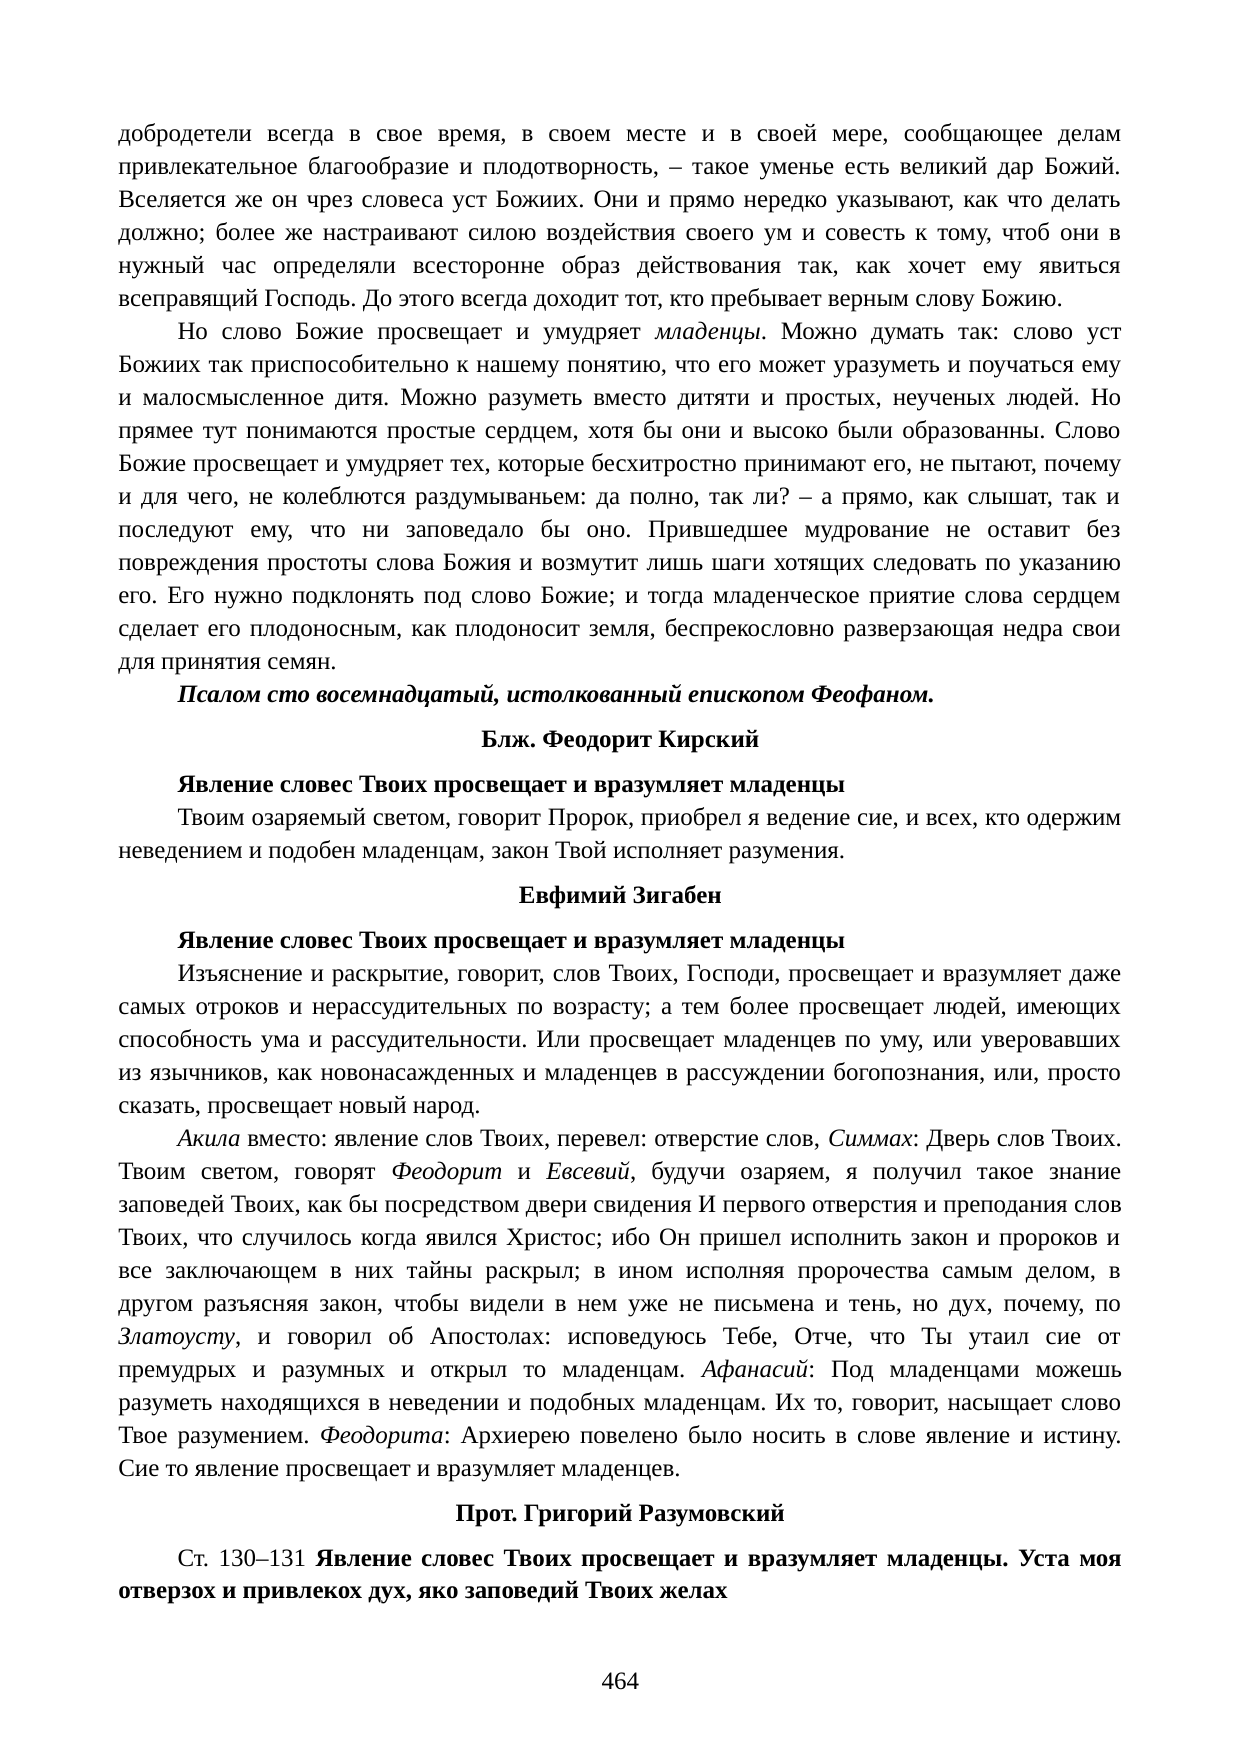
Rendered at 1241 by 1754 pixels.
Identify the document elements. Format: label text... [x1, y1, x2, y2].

text Явление словес Твоих просвещает и вразумляет младенцы [118, 925, 1122, 953]
subtitle Блж. Феодорит Кирский [118, 724, 1122, 753]
subtitle Евфимий Зигабен [118, 880, 1122, 909]
text Изъяснение и раскрытие, говорит, слов Твоих, Господи, просвещает и вразумляет даже самых отроков и нерассудительных по возрасту; а тем более просвещает людей, имеющих способность ума и рассудительности. Или просвещает младенцев по уму, или уверовавших из язычников, как новонасажденных и младенцев в рассуждении богопознания, или, просто сказать, просвещает новый народ. [118, 958, 1122, 1118]
text Явление словес Твоих просвещает и вразумляет младенцы [118, 769, 1122, 798]
text Твоим озаряемый светом, говорит Пророк, приобрел я ведение сие, и всех, кто одержим неведением и подобен младенцам, закон Твой исполняет разумения. [118, 802, 1122, 864]
text добродетели всегда в свое время, в своем месте и в своей мере, сообщающее делам привлекательное благообразие и плодотворность, – такое уменье есть великий дар Божий. Вселяется же он чрез словеса уст Божиих. Они и прямо нередко указывают, как что делать должно; более же настраивают силою воздействия своего ум и совесть к тому, чтоб они в нужный час определяли всесторонне образ действования так, как хочет ему явиться всеправящий Господь. До этого всегда доходит тот, кто пребывает верным слову Божию. [118, 118, 1122, 312]
text Но слово Божие просвещает и умудряет младенцы. Можно думать так: слово уст Божиих так приспособительно к нашему понятию, что его может уразуметь и поучаться ему и малосмысленное дитя. Можно разуметь вместо дитяти и простых, неученых людей. Но прямее тут понимаются простые сердцем, хотя бы они и высоко были образованны. Слово Божие просвещает и умудряет тех, которые бесхитростно принимают его, не пытают, почему и для чего, не колеблются раздумываньем: да полно, так ли? – а прямо, как слышат, так и последуют ему, что ни заповедало бы оно. Прившедшее мудрование не оставит без повреждения простоты слова Божия и возмутит лишь шаги хотящих следовать по указанию его. Его нужно подклонять под слово Божие; и тогда младенческое приятие слова сердцем сделает его плодоносным, как плодоносит земля, беспрекословно разверзающая недра свои для принятия семян. [118, 316, 1122, 675]
subtitle Прот. Григорий Разумовский [118, 1498, 1122, 1527]
text Псалом сто восемнадцатый, истолкованный епископом Феофаном. [118, 679, 1122, 708]
text Акила вместо: явление слов Твоих, перевел: отверстие слов, Симмах: Дверь слов Твоих. Твоим светом, говорят Феодорит и Евсевий, будучи озаряем, я получил такое знание заповедей Твоих, как бы посредством двери свидения И первого отверстия и преподания слов Твоих, что случилось когда явился Христос; ибо Он пришел исполнить закон и пророков и все заключающем в них тайны раскрыл; в ином исполняя пророчества самым делом, в другом разъясняя закон, чтобы видели в нем уже не письмена и тень, но дух, почему, по Златоусту, и говорил об Апостолах: исповедуюсь Тебе, Отче, что Ты утаил сие от премудрых и разумных и открыл то младенцам. Афанасий: Под младенцами можешь разуметь находящихся в неведении и подобных младенцам. Их то, говорит, насыщает слово Твое разумением. Феодорита: Архиерею повелено было носить в слове явление и истину. Сие то явление просвещает и вразумляет младенцев. [118, 1123, 1122, 1482]
text Ст. 130–131 Явление словес Твоих просвещает и вразумляет младенцы. Уста моя отверзох и привлекох дух, яко заповедий Твоих желах [118, 1543, 1122, 1604]
